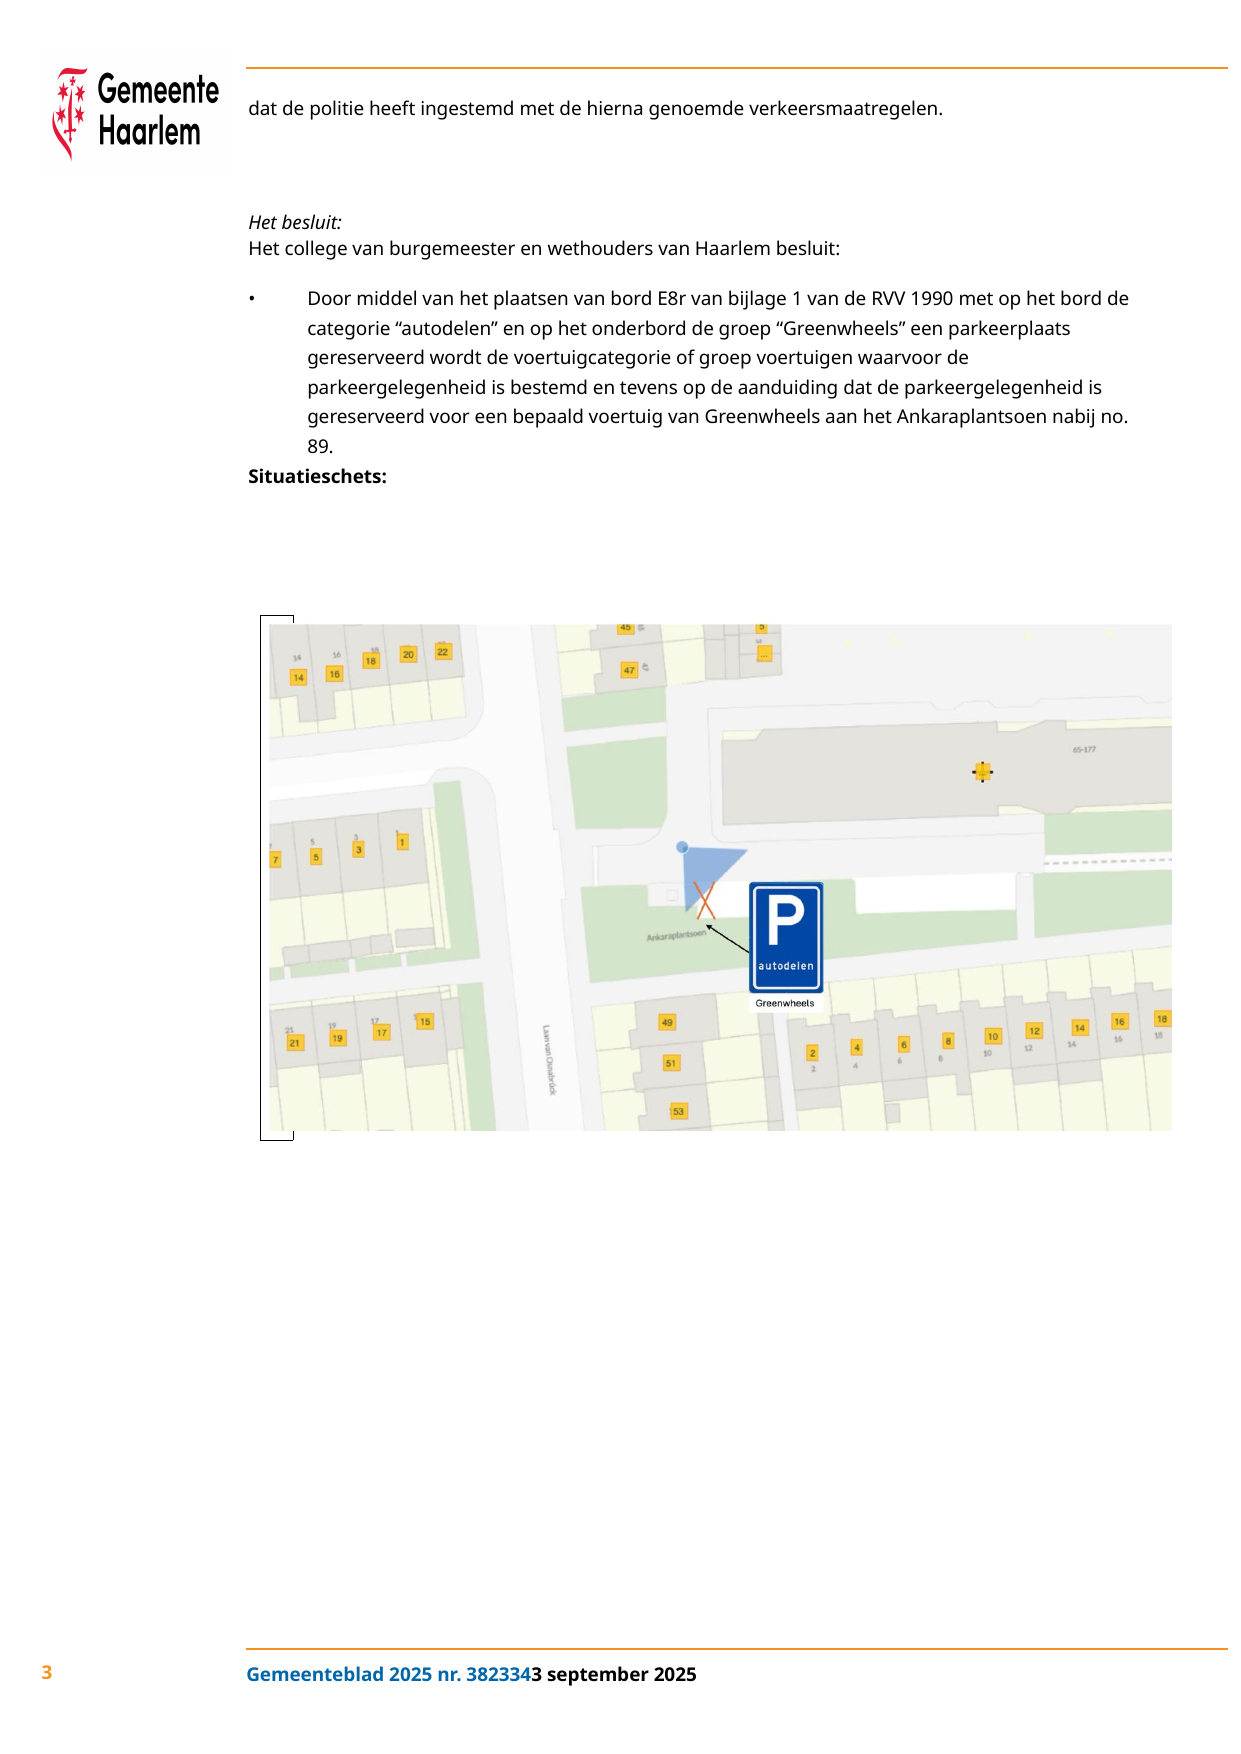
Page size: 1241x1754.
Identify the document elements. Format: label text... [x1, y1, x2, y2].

text dat de politie heeft ingestemd met de hierna genoemde verkeersmaatregelen. [248, 95, 1152, 121]
text Situatieschets: [248, 463, 1152, 488]
text Het besluit: [248, 209, 1152, 235]
text Het college van burgemeester en wethouders van Haarlem besluit: [248, 235, 1152, 261]
list Door middel van het plaatsen van bord E8r van bijlage 1 van de RVV 1990 met op het bord de categorie “autodelen” en op het onderbord de groep “Greenwheels” een parkeerplaats gereserveerd wordt de voertuigcategorie of groep voertuigen waarvoor de parkeergelegenheid is bestemd en tevens op de aanduiding dat de parkeergelegenheid is gereserveerd voor een bepaald voertuig van Greenwheels aan het Ankaraplantsoen nabij no. 89. [248, 285, 1152, 459]
picture [41, 47, 231, 172]
picture [268, 623, 1173, 1131]
